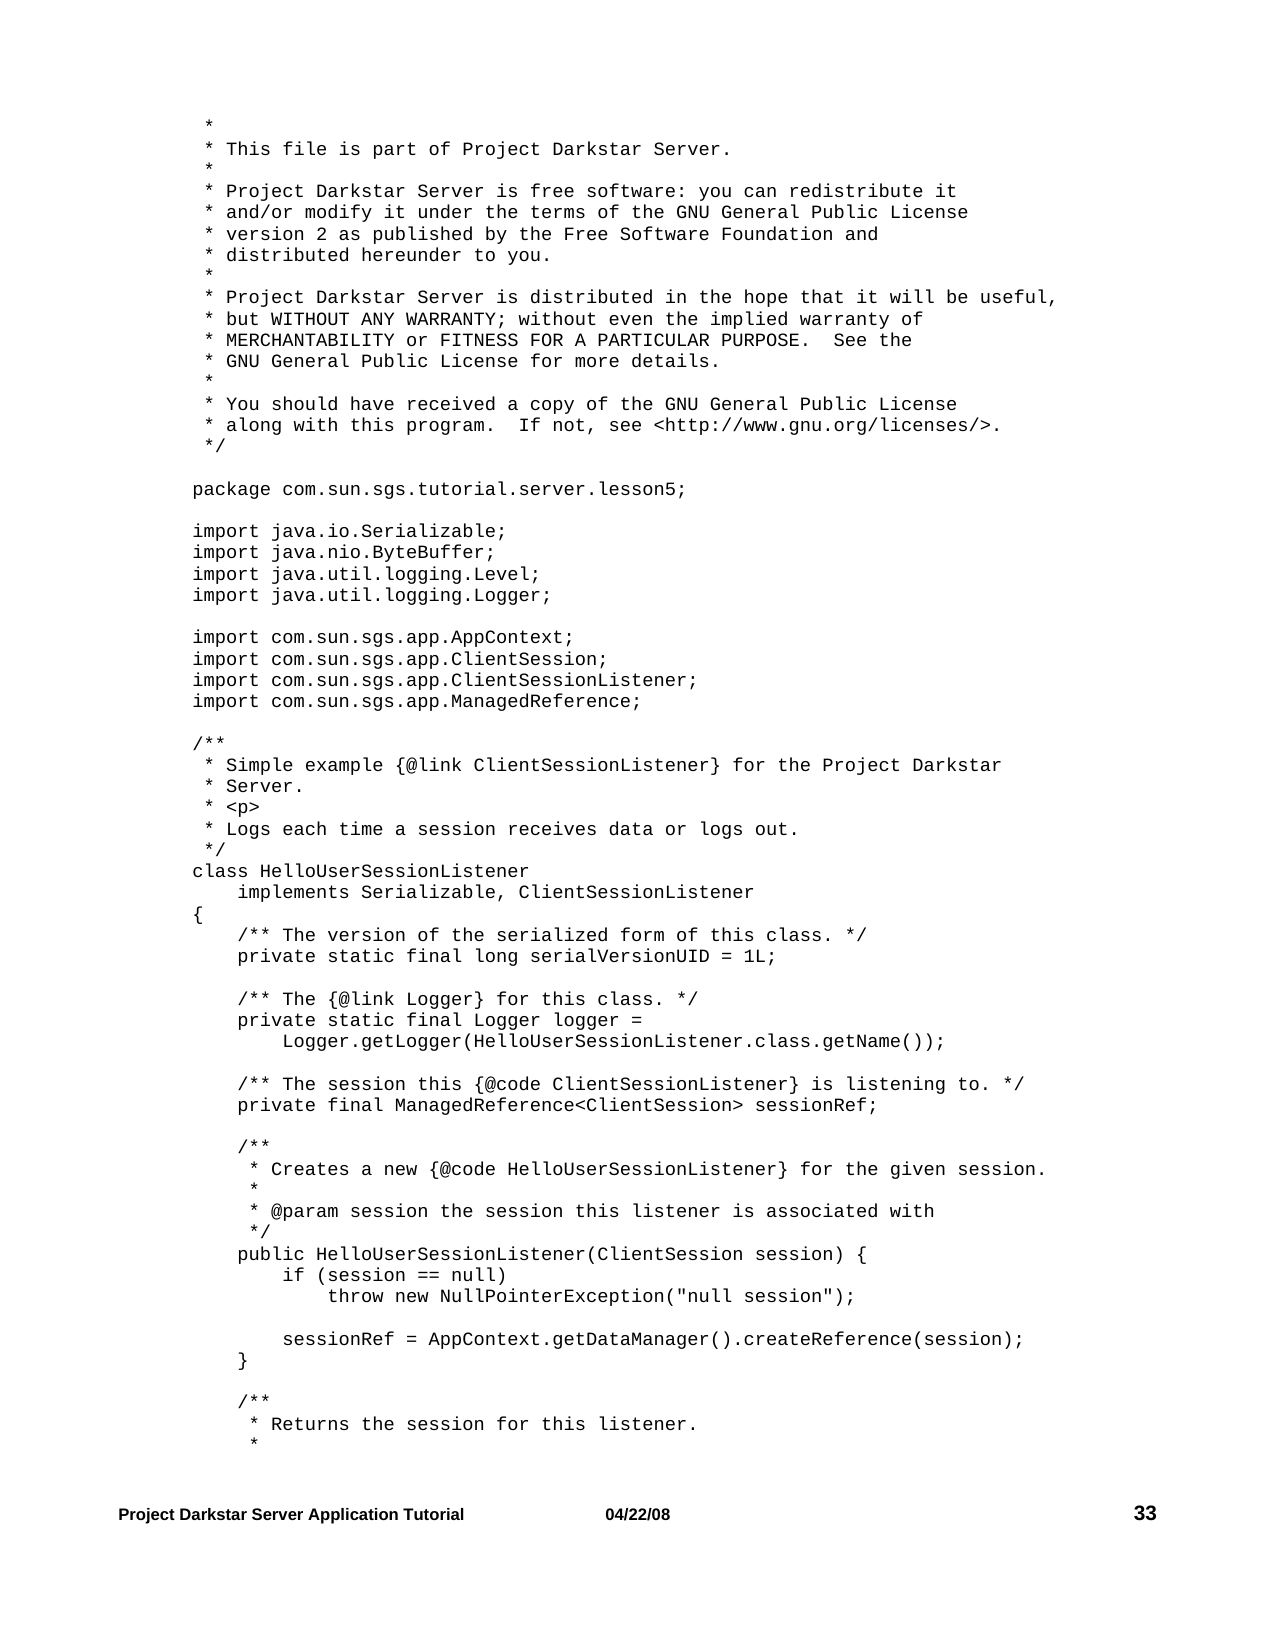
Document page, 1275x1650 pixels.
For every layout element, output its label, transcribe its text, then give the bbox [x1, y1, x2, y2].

text * This file is part of Project Darkstar Server. [192, 139, 1098, 161]
text import java.util.logging.Level; [192, 564, 1098, 586]
text * Project Darkstar Server is distributed in the hope that it will be useful, [192, 288, 1098, 309]
text throw new NullPointerException("null session"); [192, 1287, 1098, 1308]
text private final ManagedReference<ClientSession> sessionRef; [192, 1096, 1098, 1117]
text import com.sun.sgs.app.ManagedReference; [192, 692, 1098, 713]
text * Simple example {@link ClientSessionListener} for the Project Darkstar [192, 756, 1098, 777]
text * You should have received a copy of the GNU General Public License [192, 394, 1098, 416]
text /** [192, 1393, 1098, 1414]
text import com.sun.sgs.app.ClientSession; [192, 649, 1098, 671]
text import java.nio.ByteBuffer; [192, 543, 1098, 564]
text } [192, 1351, 1098, 1372]
text * [192, 118, 1098, 139]
text * distributed hereunder to you. [192, 246, 1098, 267]
text * and/or modify it under the terms of the GNU General Public License [192, 203, 1098, 224]
text /** The version of the serialized form of this class. */ [192, 926, 1098, 947]
text * Returns the session for this listener. [192, 1414, 1098, 1436]
text * <p> [192, 798, 1098, 819]
text * Project Darkstar Server is free software: you can redistribute it [192, 182, 1098, 203]
text * [192, 161, 1098, 182]
text /** [192, 734, 1098, 756]
text */ [192, 841, 1098, 862]
text /** [192, 1138, 1098, 1159]
text * but WITHOUT ANY WARRANTY; without even the implied warranty of [192, 309, 1098, 331]
text if (session == null) [192, 1266, 1098, 1287]
text import java.io.Serializable; [192, 522, 1098, 543]
text import com.sun.sgs.app.ClientSessionListener; [192, 671, 1098, 692]
text * [192, 373, 1098, 394]
text * [192, 1436, 1098, 1457]
text class HelloUserSessionListener [192, 862, 1098, 883]
text * MERCHANTABILITY or FITNESS FOR A PARTICULAR PURPOSE. See the [192, 331, 1098, 352]
text sessionRef = AppContext.getDataManager().createReference(session); [192, 1329, 1098, 1351]
text public HelloUserSessionListener(ClientSession session) { [192, 1244, 1098, 1266]
text */ [192, 1223, 1098, 1244]
text * Logs each time a session receives data or logs out. [192, 819, 1098, 841]
text import java.util.logging.Logger; [192, 586, 1098, 607]
text private static final Logger logger = [192, 1011, 1098, 1032]
text * @param session the session this listener is associated with [192, 1202, 1098, 1223]
text { [192, 904, 1098, 926]
text * Creates a new {@code HelloUserSessionListener} for the given session. [192, 1159, 1098, 1181]
text */ [192, 437, 1098, 458]
text implements Serializable, ClientSessionListener [192, 883, 1098, 904]
text import com.sun.sgs.app.AppContext; [192, 628, 1098, 649]
text package com.sun.sgs.tutorial.server.lesson5; [192, 479, 1098, 501]
text /** The session this {@code ClientSessionListener} is listening to. */ [192, 1074, 1098, 1096]
text * along with this program. If not, see <http://www.gnu.org/licenses/>. [192, 416, 1098, 437]
text Logger.getLogger(HelloUserSessionListener.class.getName()); [192, 1032, 1098, 1053]
text private static final long serialVersionUID = 1L; [192, 947, 1098, 968]
text * GNU General Public License for more details. [192, 352, 1098, 373]
text * Server. [192, 777, 1098, 798]
text /** The {@link Logger} for this class. */ [192, 989, 1098, 1011]
text * version 2 as published by the Free Software Foundation and [192, 224, 1098, 246]
text * [192, 1181, 1098, 1202]
text * [192, 267, 1098, 288]
